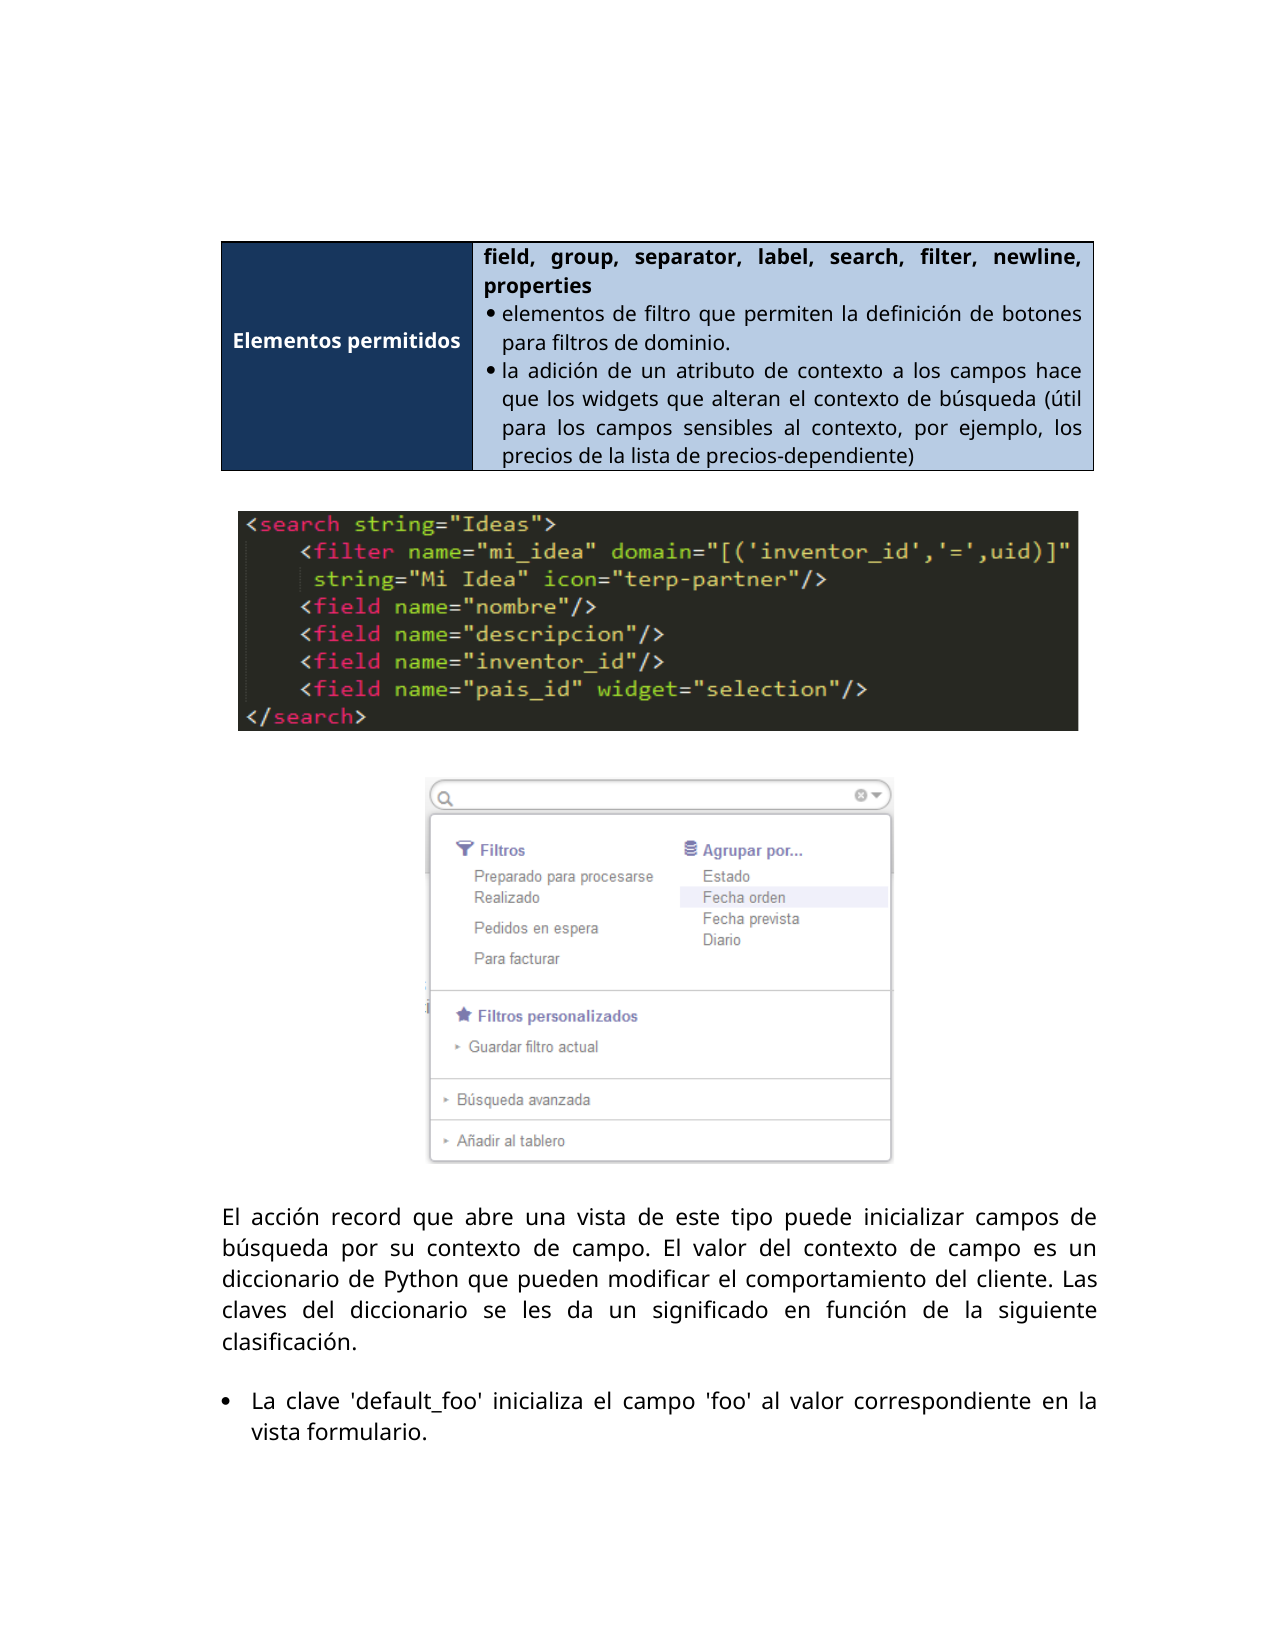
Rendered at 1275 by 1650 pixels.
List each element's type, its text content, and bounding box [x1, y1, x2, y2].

text El acción record que abre una vista de este tipo puede inicializar campos de búsqueda por su contexto de campo. El valor del contexto de campo es un diccionario de Python que pueden modificar el comportamiento del cliente. Las claves del diccionario se les da un significado en función de la siguiente clasificación. [222, 1201, 1098, 1357]
table_header Elementos permitidos [222, 243, 472, 470]
table_header field, group, separator, label, search, filter, newline, properties elementos de filtro que permiten la definición de botones para filtros de dominio. la adición de un atributo de contexto a los campos hace que los widgets que alteran el contexto de búsqueda (útil para los campos sensibles al contexto, por ejemplo, los precios de la lista de precios-dependiente) [473, 243, 1093, 470]
picture [238, 511, 1079, 731]
picture [425, 777, 895, 1164]
list La clave 'default_foo' inicializa el campo 'foo' al valor correspondiente en la vista formulario. [222, 1385, 1098, 1447]
